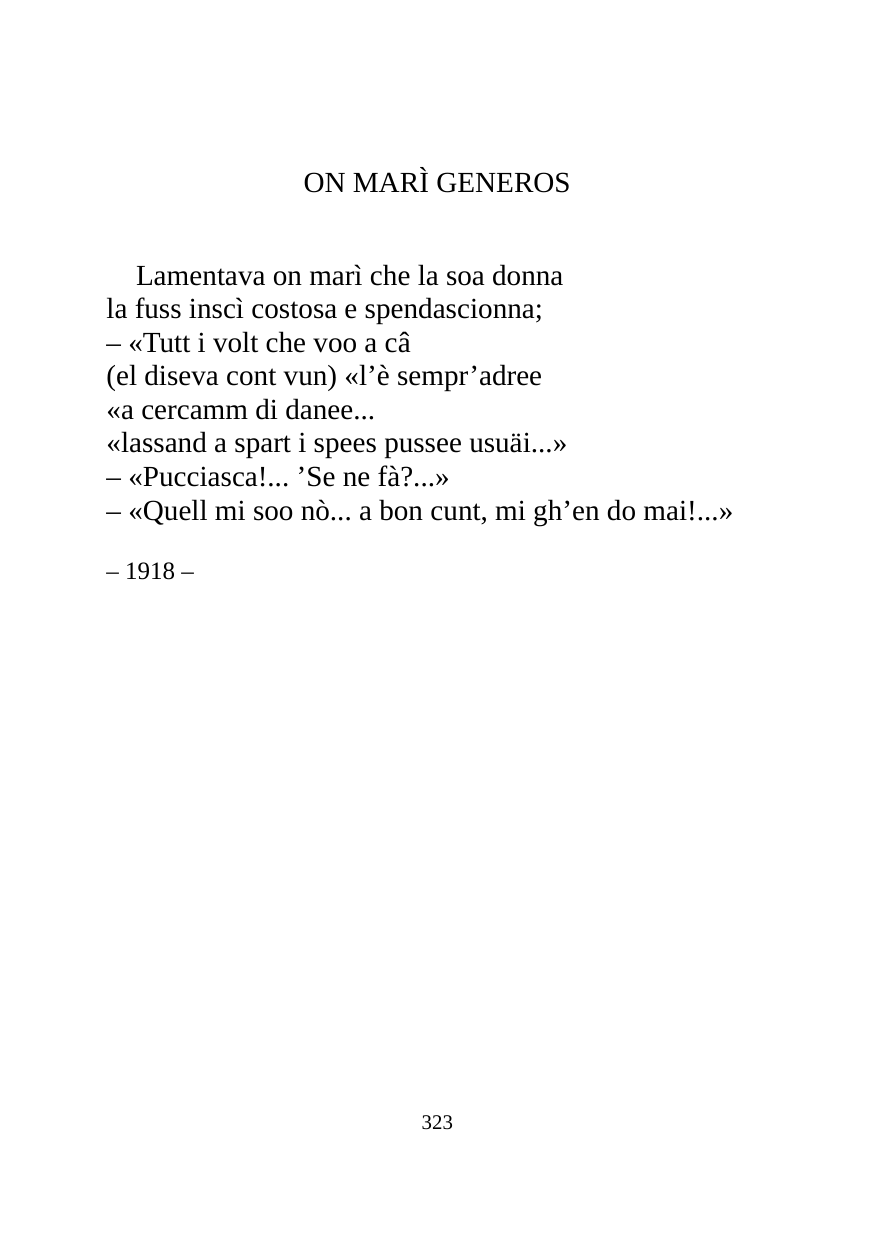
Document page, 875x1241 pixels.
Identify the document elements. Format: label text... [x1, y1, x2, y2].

subtitle ON MARÌ GENEROS [106, 165, 768, 199]
text Lamentava on marì che la soa donna la fuss inscì costosa e spendascionna; – «Tutt i volt che voo a câ (el diseva cont vun) «l’è sempr’adree «a cercamm di danee... «lassand a spart i spees pussee usuäi...» – «Pucciasca!... ’Se ne fà?...» – «Quell mi soo nò... a bon cunt, mi gh’en do mai!...» [106, 258, 768, 526]
text – 1918 – [106, 556, 768, 584]
